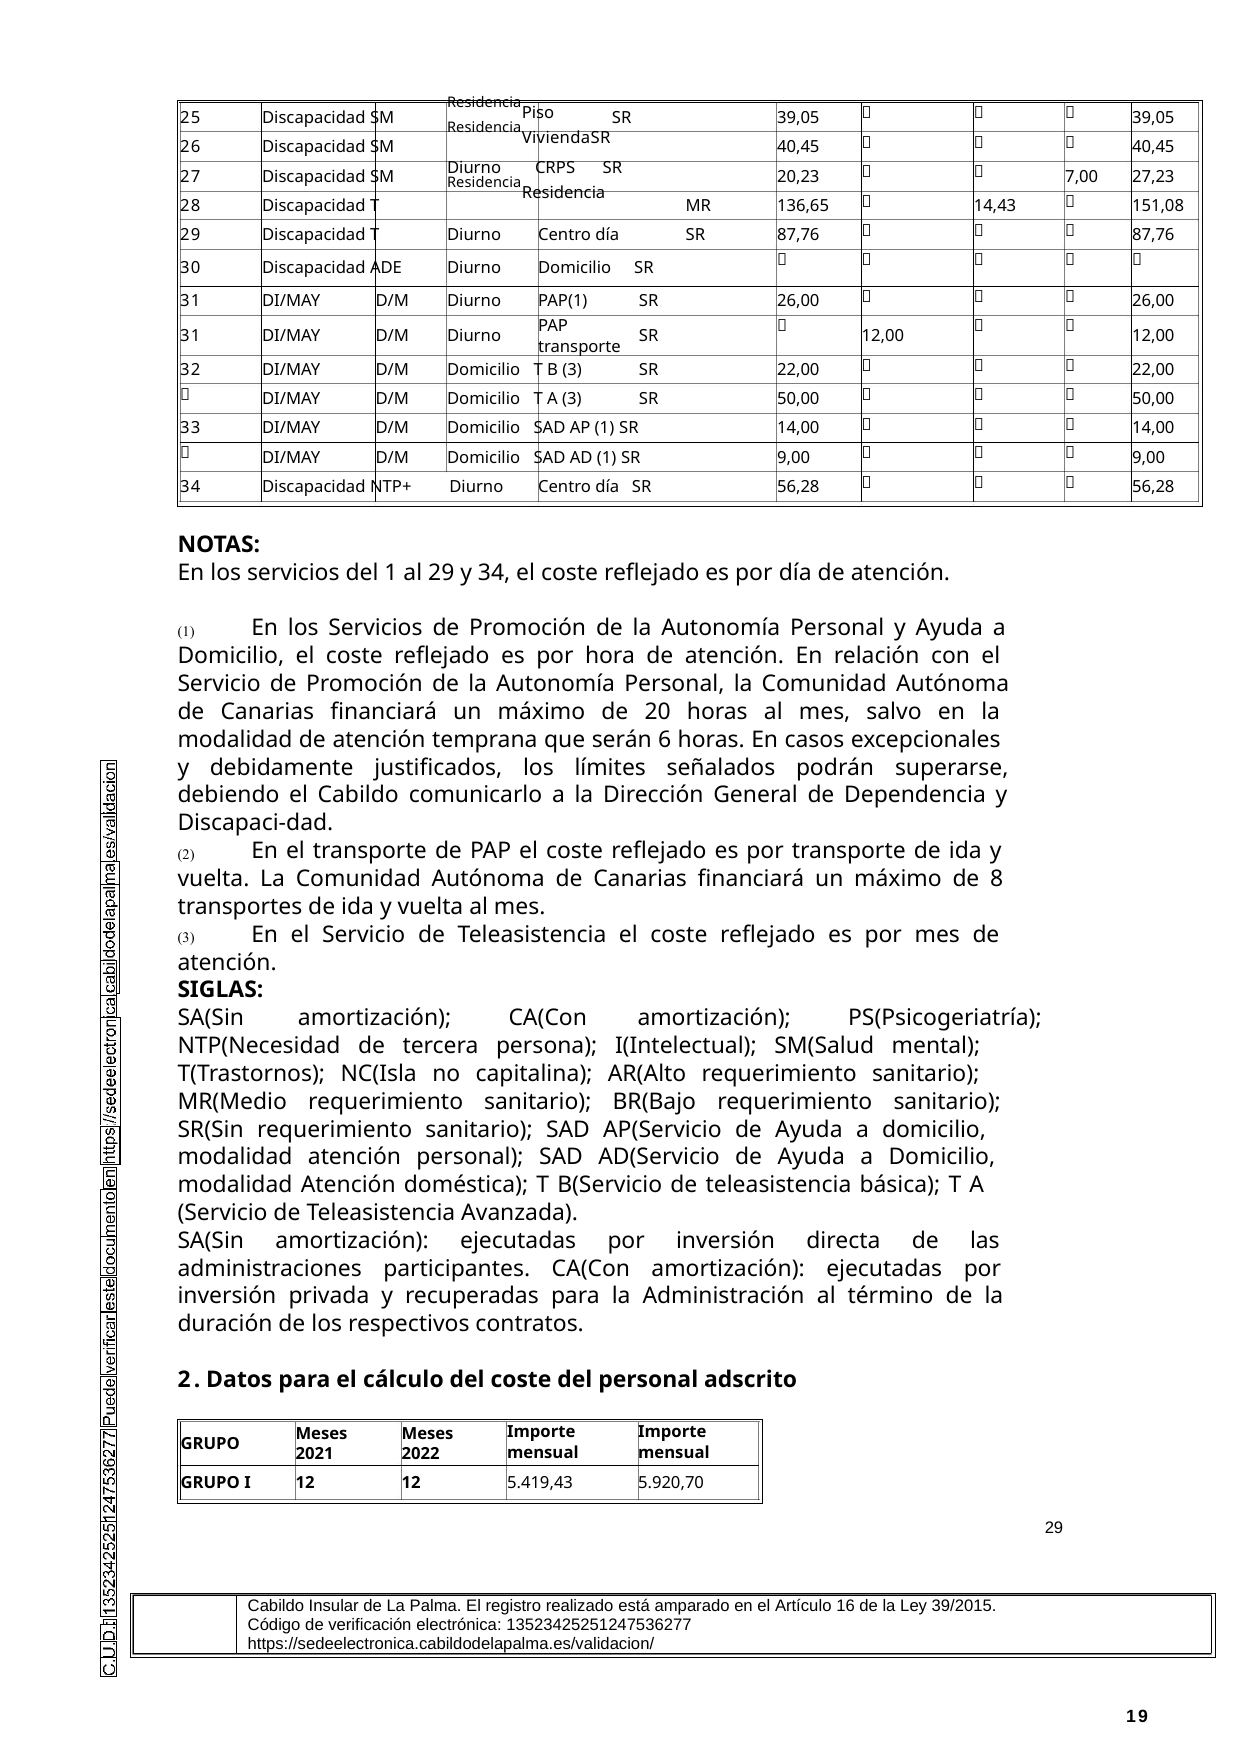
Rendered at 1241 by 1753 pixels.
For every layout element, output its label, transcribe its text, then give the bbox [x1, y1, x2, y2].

text 9 [191, 224, 226, 244]
text Domicilio SAD AP (1) SR [447, 418, 687, 438]
text 87,76 [1132, 224, 1205, 244]
text 14,00 [777, 418, 850, 438]
text  [973, 472, 1015, 492]
text 50,00 [777, 388, 850, 409]
text 5.419,43 [507, 1472, 608, 1492]
picture [101, 1278, 116, 1311]
picture [101, 761, 116, 813]
text Domicilio SR [538, 257, 687, 278]
text ResidenciaResidencia [447, 182, 660, 203]
text Meses [295, 1423, 378, 1443]
text transporte [538, 336, 650, 356]
text 87,76 [777, 224, 850, 244]
text Importe [638, 1422, 742, 1442]
text En los servicios del 1 al 29 y 34, el coste reflejado es por día de atención. [177, 558, 1054, 586]
picture [101, 885, 119, 993]
text  [973, 384, 1015, 404]
text 6 [191, 136, 226, 157]
text  [1065, 472, 1107, 492]
text Discapacidad SM [262, 107, 426, 127]
text D/M [375, 359, 435, 379]
text PAP [538, 316, 650, 336]
text 39,05 [777, 107, 861, 127]
text Centro día SR [538, 477, 687, 497]
text  [1065, 103, 1107, 123]
text GRUPO [180, 1433, 272, 1453]
text 5 [191, 107, 226, 127]
text SR(Sin requerimiento sanitario); SAD AP(Servicio de Ayuda a domicilio, [177, 1115, 1088, 1143]
text PAP(1) [538, 291, 620, 311]
text  [861, 132, 903, 152]
text (2) [177, 846, 216, 863]
text  [861, 191, 903, 211]
text 12,00 [1132, 325, 1205, 345]
text transportes de ida y vuelta al mes. [177, 892, 1088, 920]
text D/M [375, 447, 435, 467]
text . Datos para el cálculo del coste del personal adscrito [193, 1366, 904, 1393]
text 2 [180, 107, 191, 127]
text 14,00 [1132, 418, 1205, 438]
text amortización); [298, 1003, 491, 1031]
text 1 [191, 325, 226, 345]
text  [180, 443, 222, 463]
text Domicilio, el coste reflejado es por hora de atención. En relación con el [177, 641, 1088, 669]
text Diurno CRPS SR [447, 157, 660, 177]
text GRUPO I [180, 1472, 287, 1492]
text  [777, 249, 818, 269]
text 12 [295, 1472, 344, 1492]
text 3 [180, 477, 191, 497]
text Cabildo Insular de La Palma. El registro realizado está amparado en el Artículo 16 de la Ley 39/2015. [247, 1596, 1021, 1615]
text 1 [191, 291, 226, 311]
text 3 [180, 359, 191, 379]
picture [101, 814, 116, 861]
text ResidenciaViviendaSR [447, 128, 660, 148]
text  [861, 384, 903, 404]
text  [1065, 249, 1107, 269]
text Diurno [449, 477, 530, 497]
text administraciones participantes. CA(Con amortización): ejecutadas por [177, 1254, 1088, 1282]
text 29 [1044, 1518, 1088, 1537]
picture [101, 1377, 116, 1426]
text  [861, 443, 903, 463]
text SA(Sin [177, 1003, 298, 1031]
text inversión privada y recuperadas para la Administración al término de la [177, 1282, 1088, 1309]
text  [861, 220, 903, 240]
text 3 [180, 418, 191, 438]
text Diurno [447, 257, 528, 278]
text NTP(Necesidad de tercera persona); I(Intelectual); SM(Salud mental); [177, 1031, 1088, 1059]
text D/M [375, 325, 435, 345]
text 9,00 [1132, 447, 1205, 467]
text Domicilio SAD AD (1) SR [447, 447, 687, 467]
text atención. [177, 948, 308, 976]
text SR [685, 224, 736, 244]
text 56,28 [777, 477, 850, 497]
text  [1065, 384, 1107, 404]
text 26,00 [1132, 291, 1205, 311]
text 7,00 [1065, 166, 1128, 186]
text  [1065, 316, 1107, 336]
text MR(Medio requerimiento sanitario); BR(Bajo requerimiento sanitario); [177, 1087, 1088, 1115]
text  [1065, 355, 1107, 375]
text 0 [191, 257, 226, 278]
text  [1065, 414, 1107, 434]
picture [131, 1594, 1215, 1657]
picture [101, 961, 116, 995]
text SR [650, 325, 687, 345]
text  [973, 103, 1015, 123]
text SR [639, 291, 687, 311]
text  [973, 162, 1015, 182]
text Discapacidad SM [262, 166, 426, 186]
text En el transporte de PAP el coste reflejado es por transporte de ida y [251, 836, 1088, 864]
text Domicilio T B (3) [447, 359, 622, 379]
picture [100, 1018, 120, 1126]
text https://sedeelectronica.cabildodelapalma.es/validacion/ [247, 1634, 1021, 1653]
text modalidad Atención doméstica); T B(Servicio de teleasistencia básica); T A [177, 1170, 1088, 1198]
text En los Servicios de Promoción de la Autonomía Personal y Ayuda a [251, 613, 1088, 641]
text SR [612, 107, 660, 127]
text Código de verificación electrónica: 13523425251247536277 [247, 1615, 1021, 1634]
text  [973, 249, 1015, 269]
text  [861, 162, 903, 182]
text mensual [638, 1442, 742, 1462]
text D/M [375, 388, 435, 409]
picture [101, 1430, 116, 1521]
text Discapacidad NTP+ [262, 477, 447, 497]
text modalidad de atención temprana que serán 6 horas. En casos excepcionales [177, 725, 1088, 753]
text 2022 [401, 1443, 484, 1463]
text 8 [191, 195, 226, 215]
text D/M [375, 418, 435, 438]
text 56,28 [1132, 477, 1205, 497]
text Discapacidad ADE [262, 257, 435, 278]
text DI/MAY [262, 291, 350, 311]
text 27,23 [1132, 166, 1216, 186]
text Importe [507, 1422, 611, 1442]
text Diurno [447, 224, 528, 244]
picture [101, 1127, 119, 1164]
text 12,00 [861, 325, 935, 345]
picture [101, 1522, 116, 1616]
text 1 [1126, 1706, 1138, 1726]
text SR [639, 388, 687, 409]
text 22,00 [777, 359, 850, 379]
text 40,45 [1132, 136, 1216, 157]
text  [973, 443, 1015, 463]
picture [101, 996, 116, 1017]
text MR [685, 195, 736, 216]
text 14,43 [973, 195, 1047, 216]
text  [973, 132, 1015, 152]
picture [101, 1190, 116, 1236]
text  [861, 355, 935, 375]
text 26,00 [777, 291, 850, 311]
text 3 [180, 325, 191, 345]
text  [777, 316, 818, 336]
text 2 [177, 1366, 193, 1393]
picture [100, 1625, 117, 1641]
text  [861, 249, 903, 269]
text mensual [507, 1442, 611, 1462]
text Meses [401, 1423, 484, 1443]
text 12 [401, 1472, 450, 1492]
text 2021 [295, 1443, 378, 1463]
text Domicilio T A (3) [447, 388, 622, 409]
picture [101, 1237, 116, 1275]
text DI/MAY [262, 359, 350, 379]
text 2 [180, 166, 191, 186]
text PS(Psicogeriatría); [848, 1003, 1088, 1031]
text 3 [191, 418, 226, 438]
text 2 [180, 195, 191, 215]
text vuelta. La Comunidad Autónoma de Canarias financiará un máximo de 8 [177, 864, 1088, 892]
text  [1065, 443, 1107, 463]
text 22,00 [1132, 359, 1205, 379]
text ResidenciaPiso [447, 103, 660, 123]
text de Canarias financiará un máximo de 20 horas al mes, salvo en la [177, 697, 1088, 725]
text SA(Sin amortización): ejecutadas por inversión directa de las [177, 1226, 1088, 1254]
text 50,00 [1132, 388, 1205, 409]
text 136,65 [777, 195, 861, 215]
text  [1065, 220, 1107, 240]
text  [1132, 249, 1173, 269]
text Diurno [447, 325, 528, 345]
picture [101, 1642, 116, 1657]
text 3 [180, 291, 191, 311]
picture [104, 1620, 116, 1624]
text duración de los respectivos contratos. [177, 1309, 1088, 1337]
text Discapacidad T [262, 224, 426, 244]
text 3 [191, 422, 197, 432]
text amortización); [637, 1003, 831, 1031]
text 20,23 [777, 166, 861, 186]
text  [973, 220, 1015, 240]
text 3 [180, 257, 191, 278]
text  [861, 103, 903, 123]
text  [861, 414, 903, 434]
text 2 [191, 359, 226, 379]
text debiendo el Cabildo comunicarlo a la Dirección General de Dependencia y [177, 781, 1088, 808]
text CA(Con [508, 1003, 620, 1031]
text  [973, 316, 1015, 336]
text  [1065, 191, 1107, 211]
picture [178, 101, 1202, 506]
text  [1065, 287, 1107, 307]
text Discapacidad T [262, 195, 426, 215]
text 40,45 [777, 136, 861, 157]
text (Servicio de Teleasistencia Avanzada). [177, 1198, 1088, 1226]
text  [861, 287, 903, 307]
text  [1065, 132, 1107, 152]
text Diurno [447, 291, 528, 311]
text DI/MAY [262, 325, 350, 345]
text 4 [191, 477, 226, 497]
text modalidad atención personal); SAD AD(Servicio de Ayuda a Domicilio, [177, 1143, 1088, 1170]
text  [973, 355, 1015, 375]
text 5.920,70 [638, 1472, 739, 1492]
picture [178, 1420, 762, 1503]
text Discapacidad SM [262, 136, 426, 157]
text Discapaci-dad. [177, 808, 1088, 836]
picture [101, 862, 119, 884]
text y debidamente justificados, los límites señalados podrán superarse, [177, 753, 1088, 781]
text 39,05 [1132, 107, 1216, 127]
text 151,08 [1132, 195, 1216, 215]
text 2 [180, 224, 191, 244]
text DI/MAY [262, 447, 350, 467]
text Centro día [538, 224, 650, 244]
text  [973, 287, 1015, 307]
text 2 [180, 136, 191, 157]
text Servicio de Promoción de la Autonomía Personal, la Comunidad Autónoma [177, 669, 1088, 697]
text (3) [177, 930, 216, 946]
picture [104, 1168, 116, 1188]
text D/M [375, 291, 435, 311]
picture [101, 1658, 116, 1676]
picture [101, 1313, 116, 1374]
text T(Trastornos); NC(Isla no capitalina); AR(Alto requerimiento sanitario); [177, 1059, 1088, 1087]
text SIGLAS: [177, 976, 308, 1003]
text  [973, 414, 1015, 434]
text DI/MAY [262, 388, 350, 409]
text (1) [177, 624, 216, 640]
text  [180, 384, 222, 404]
text  [861, 472, 903, 492]
text En el Servicio de Teleasistencia el coste reflejado es por mes de [251, 920, 1088, 948]
text SR [639, 359, 687, 379]
text 9 [1138, 1706, 1173, 1726]
text NOTAS: [177, 530, 1054, 558]
text 9,00 [777, 447, 850, 467]
text DI/MAY [262, 418, 350, 438]
text 7 [191, 166, 226, 186]
